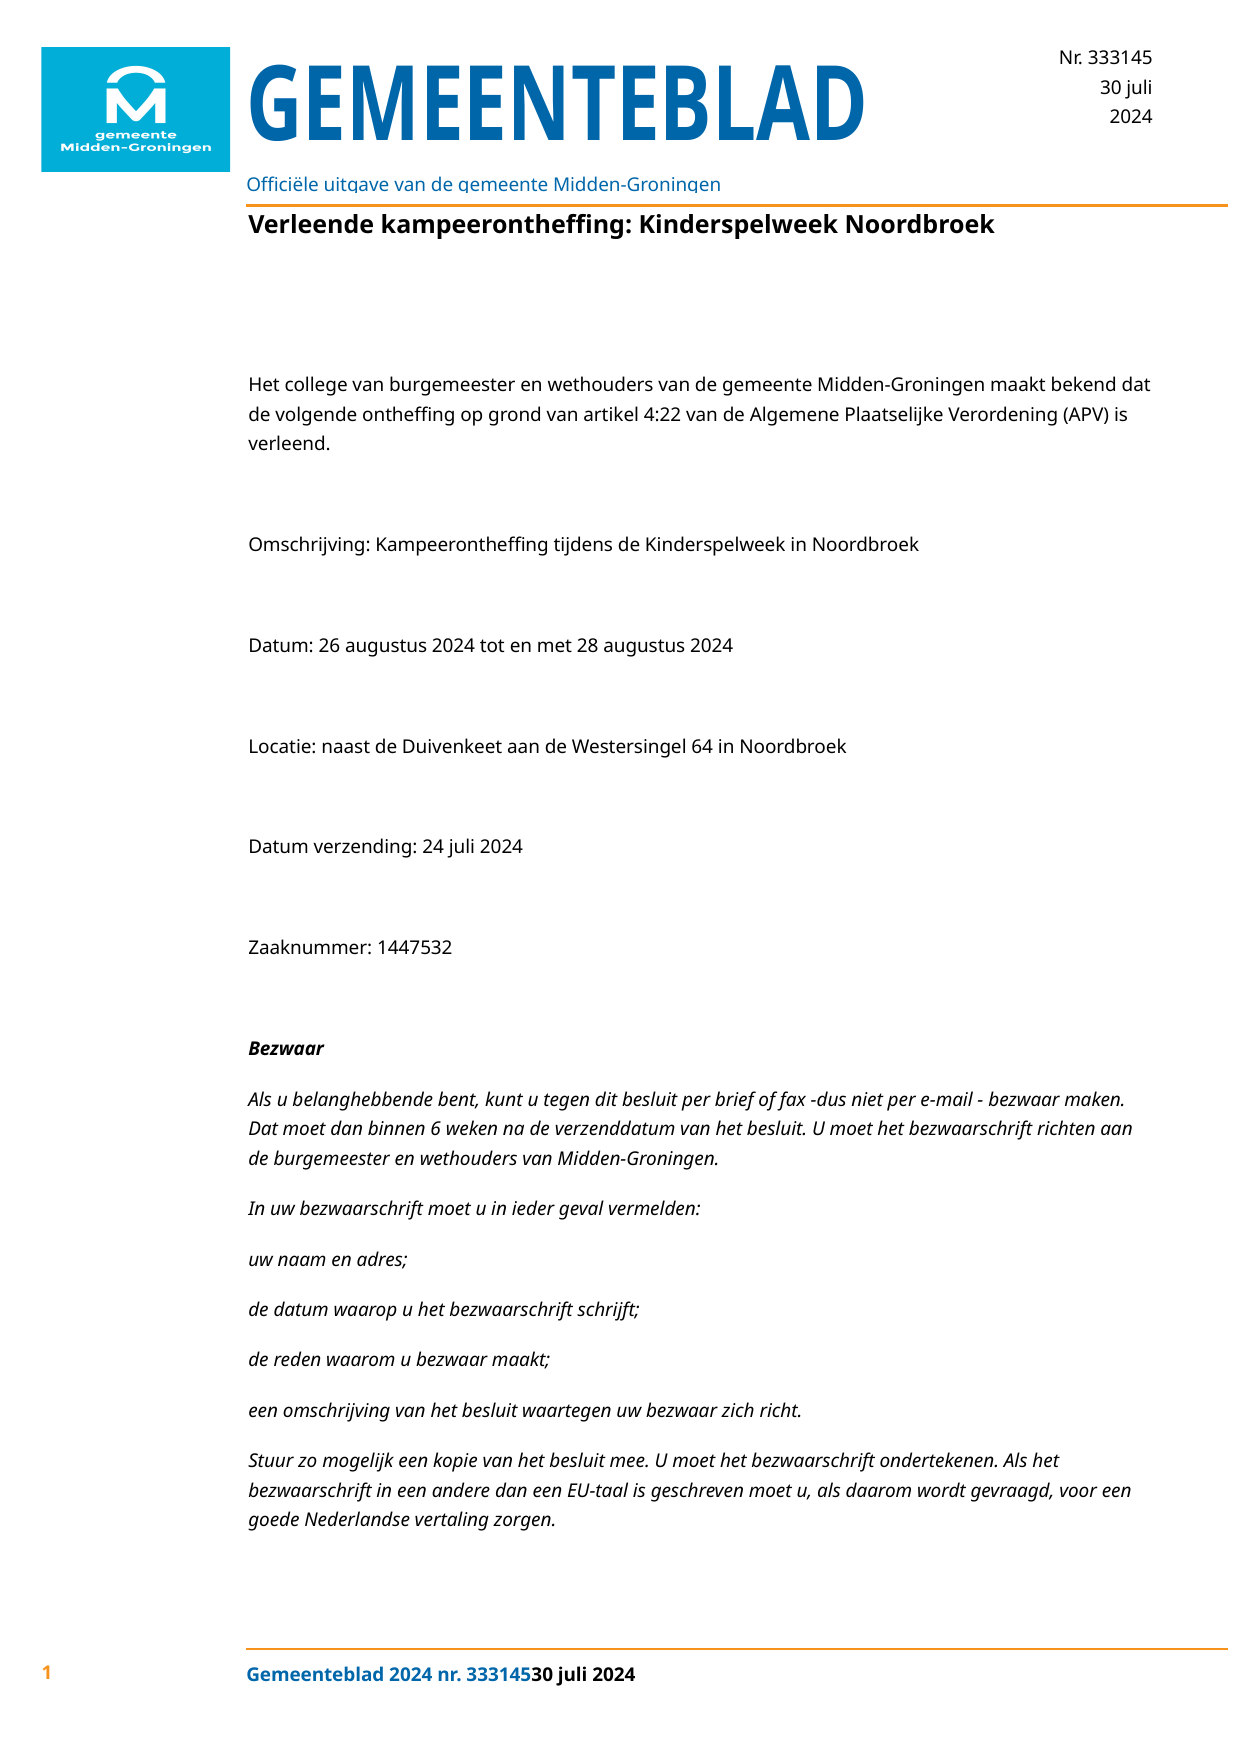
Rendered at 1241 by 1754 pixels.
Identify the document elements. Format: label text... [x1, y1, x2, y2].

text Als u belanghebbende bent, kunt u tegen dit besluit per brief of fax -dus niet per e-mail - bezwaar maken. Dat moet dan binnen 6 weken na de verzenddatum van het besluit. U moet het bezwaarschrift richten aan de burgemeester en wethouders van Midden-Groningen. [248, 1086, 1152, 1171]
text Het college van burgemeester en wethouders van de gemeente Midden-Groningen maakt bekend dat de volgende ontheffing op grond van artikel 4:22 van de Algemene Plaatselijke Verordening (APV) is verleend. [248, 371, 1152, 456]
text In uw bezwaarschrift moet u in ieder geval vermelden: [248, 1195, 1152, 1221]
text een omschrijving van het besluit waartegen uw bezwaar zich richt. [248, 1397, 1152, 1423]
text Datum: 26 augustus 2024 tot en met 28 augustus 2024 [248, 632, 1152, 658]
text Omschrijving: Kampeerontheffing tijdens de Kinderspelweek in Noordbroek [248, 531, 1152, 557]
picture [184, 146, 190, 153]
picture [108, 66, 164, 82]
text Bezwaar [248, 1035, 1152, 1061]
text de reden waarom u bezwaar maakt; [248, 1347, 1152, 1372]
text Stuur zo mogelijk een kopie van het besluit mee. U moet het bezwaarschrift ondertekenen. Als het bezwaarschrift in een andere dan een EU-taal is geschreven moet u, als daarom wordt gevraagd, voor een goede Nederlandse vertaling zorgen. [248, 1447, 1152, 1532]
text Zaaknummer: 1447532 [248, 934, 1152, 960]
text de datum waarop u het bezwaarschrift schrijft; [248, 1296, 1152, 1322]
text Datum verzending: 24 juli 2024 [248, 834, 1152, 859]
text uw naam en adres; [248, 1246, 1152, 1271]
picture [107, 89, 165, 122]
text Verleende kampeerontheffing: Kinderspelweek Noordbroek [248, 207, 1152, 241]
text Locatie: naast de Duivenkeet aan de Westersingel 64 in Noordbroek [248, 733, 1152, 758]
